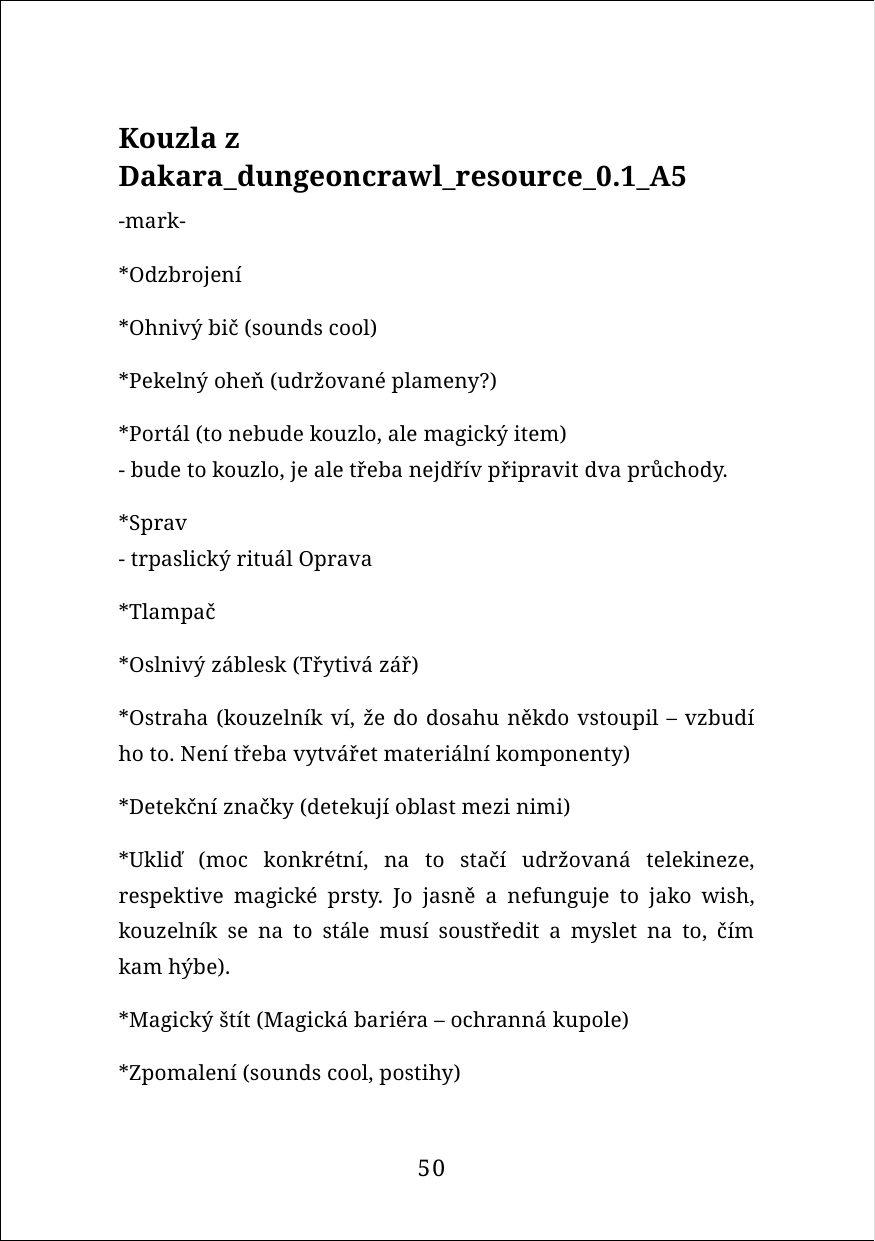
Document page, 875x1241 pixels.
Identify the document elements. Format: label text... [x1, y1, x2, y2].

text *Pekelný oheň (udržované plameny?) [118, 366, 756, 395]
text -mark- [118, 207, 756, 235]
text *Magický štít (Magická bariéra – ochranná kupole) [118, 1005, 756, 1034]
text *Detekční značky (detekují oblast mezi nimi) [118, 792, 756, 821]
text *Ukliď (moc konkrétní, na to stačí udržovaná telekineze, respektive magické prsty. Jo jasně a nefunguje to jako wish, kouzelník se na to stále musí soustředit a myslet na to, čím kam hýbe). [118, 846, 756, 981]
text *Sprav - trpaslický rituál Oprava [118, 508, 756, 572]
text *Portál (to nebude kouzlo, ale magický item) - bude to kouzlo, je ale třeba nejdřív připravit dva průchody. [118, 419, 756, 483]
subtitle Kouzla z Dakara_dungeoncrawl_resource_0.1_A5 [118, 118, 756, 195]
text *Tlampač [118, 597, 756, 626]
text *Oslnivý záblesk (Třytivá zář) [118, 650, 756, 679]
text *Ohnivý bič (sounds cool) [118, 313, 756, 342]
text *Zpomalení (sounds cool, postihy) [118, 1058, 756, 1087]
text *Odzbrojení [118, 260, 756, 288]
text *Ostraha (kouzelník ví, že do dosahu někdo vstoupil – vzbudí ho to. Není třeba vytvářet materiální komponenty) [118, 703, 756, 767]
